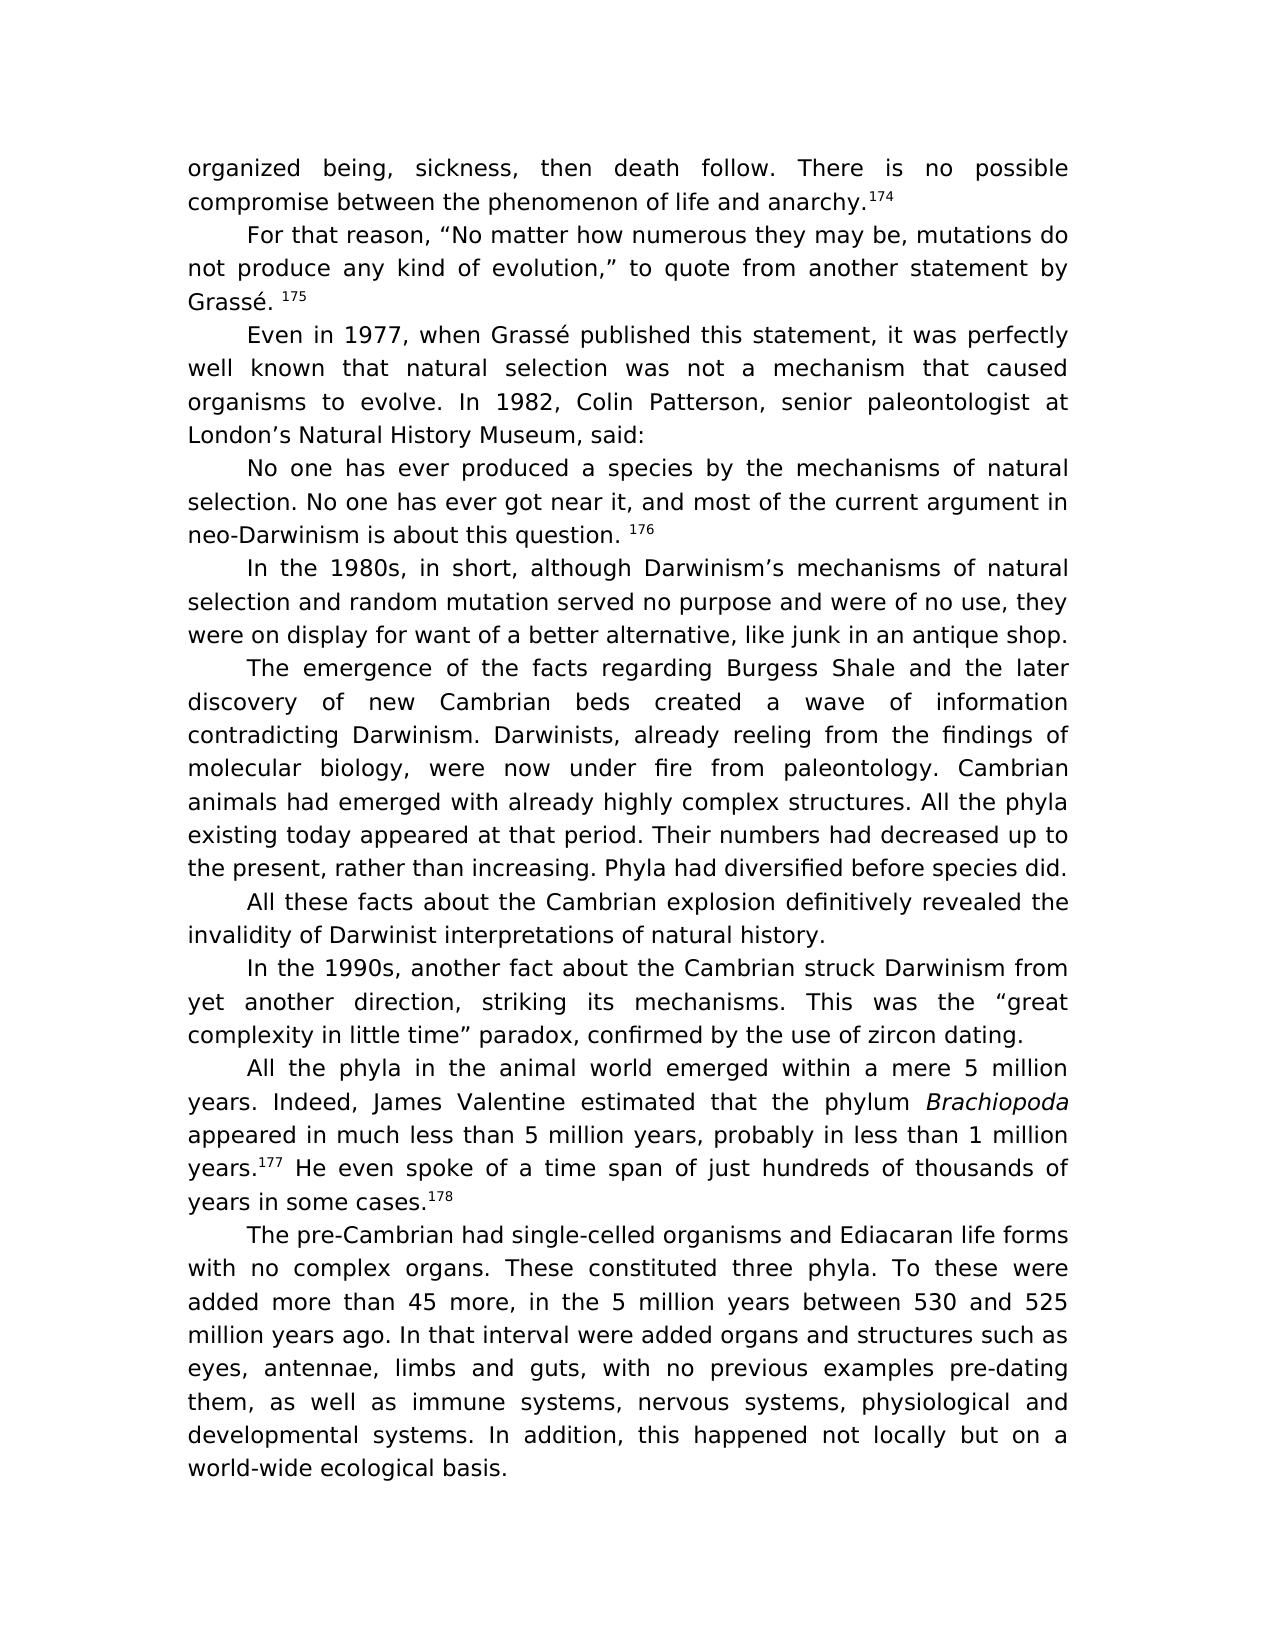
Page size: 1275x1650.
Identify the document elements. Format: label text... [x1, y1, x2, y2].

text The pre-Cambrian had single-celled organisms and Ediacaran life forms with no complex organs. These constituted three phyla. To these were added more than 45 more, in the 5 million years between 530 and 525 million years ago. In that interval were added organs and structures such as eyes, antennae, limbs and guts, with no previous examples pre-dating them, as well as immune systems, nervous systems, physiological and developmental systems. In addition, this happened not locally but on a world-wide ecological basis. [187, 1217, 1070, 1483]
text For that reason, “No matter how numerous they may be, mutations do not produce any kind of evolution,” to quote from another statement by Grassé. 175 [187, 217, 1070, 317]
text In the 1990s, another fact about the Cambrian struck Darwinism from yet another direction, striking its mechanisms. This was the “great complexity in little time” paradox, confirmed by the use of zircon dating. [187, 950, 1070, 1050]
text organized being, sickness, then death follow. There is no possible compromise between the phenomenon of life and anarchy.174 [187, 150, 1070, 217]
text In the 1980s, in short, although Darwinism’s mechanisms of natural selection and random mutation served no purpose and were of no use, they were on display for want of a better alternative, like junk in an antique shop. [187, 550, 1070, 650]
text All these facts about the Cambrian explosion definitively revealed the invalidity of Darwinist interpretations of natural history. [187, 883, 1070, 950]
text No one has ever produced a species by the mechanisms of natural selection. No one has ever got near it, and most of the current argument in neo-Darwinism is about this question. 176 [187, 450, 1070, 550]
text The emergence of the facts regarding Burgess Shale and the later discovery of new Cambrian beds created a wave of information contradicting Darwinism. Darwinists, already reeling from the findings of molecular biology, were now under fire from paleontology. Cambrian animals had emerged with already highly complex structures. All the phyla existing today appeared at that period. Their numbers had decreased up to the present, rather than increasing. Phyla had diversified before species did. [187, 650, 1070, 883]
text All the phyla in the animal world emerged within a mere 5 million years. Indeed, James Valentine estimated that the phylum Brachiopoda appeared in much less than 5 million years, probably in less than 1 million years.177 He even spoke of a time span of just hundreds of thousands of years in some cases.178 [187, 1050, 1070, 1217]
text Even in 1977, when Grassé published this statement, it was perfectly well known that natural selection was not a mechanism that caused organisms to evolve. In 1982, Colin Patterson, senior paleontologist at London’s Natural History Museum, said: [187, 317, 1070, 450]
